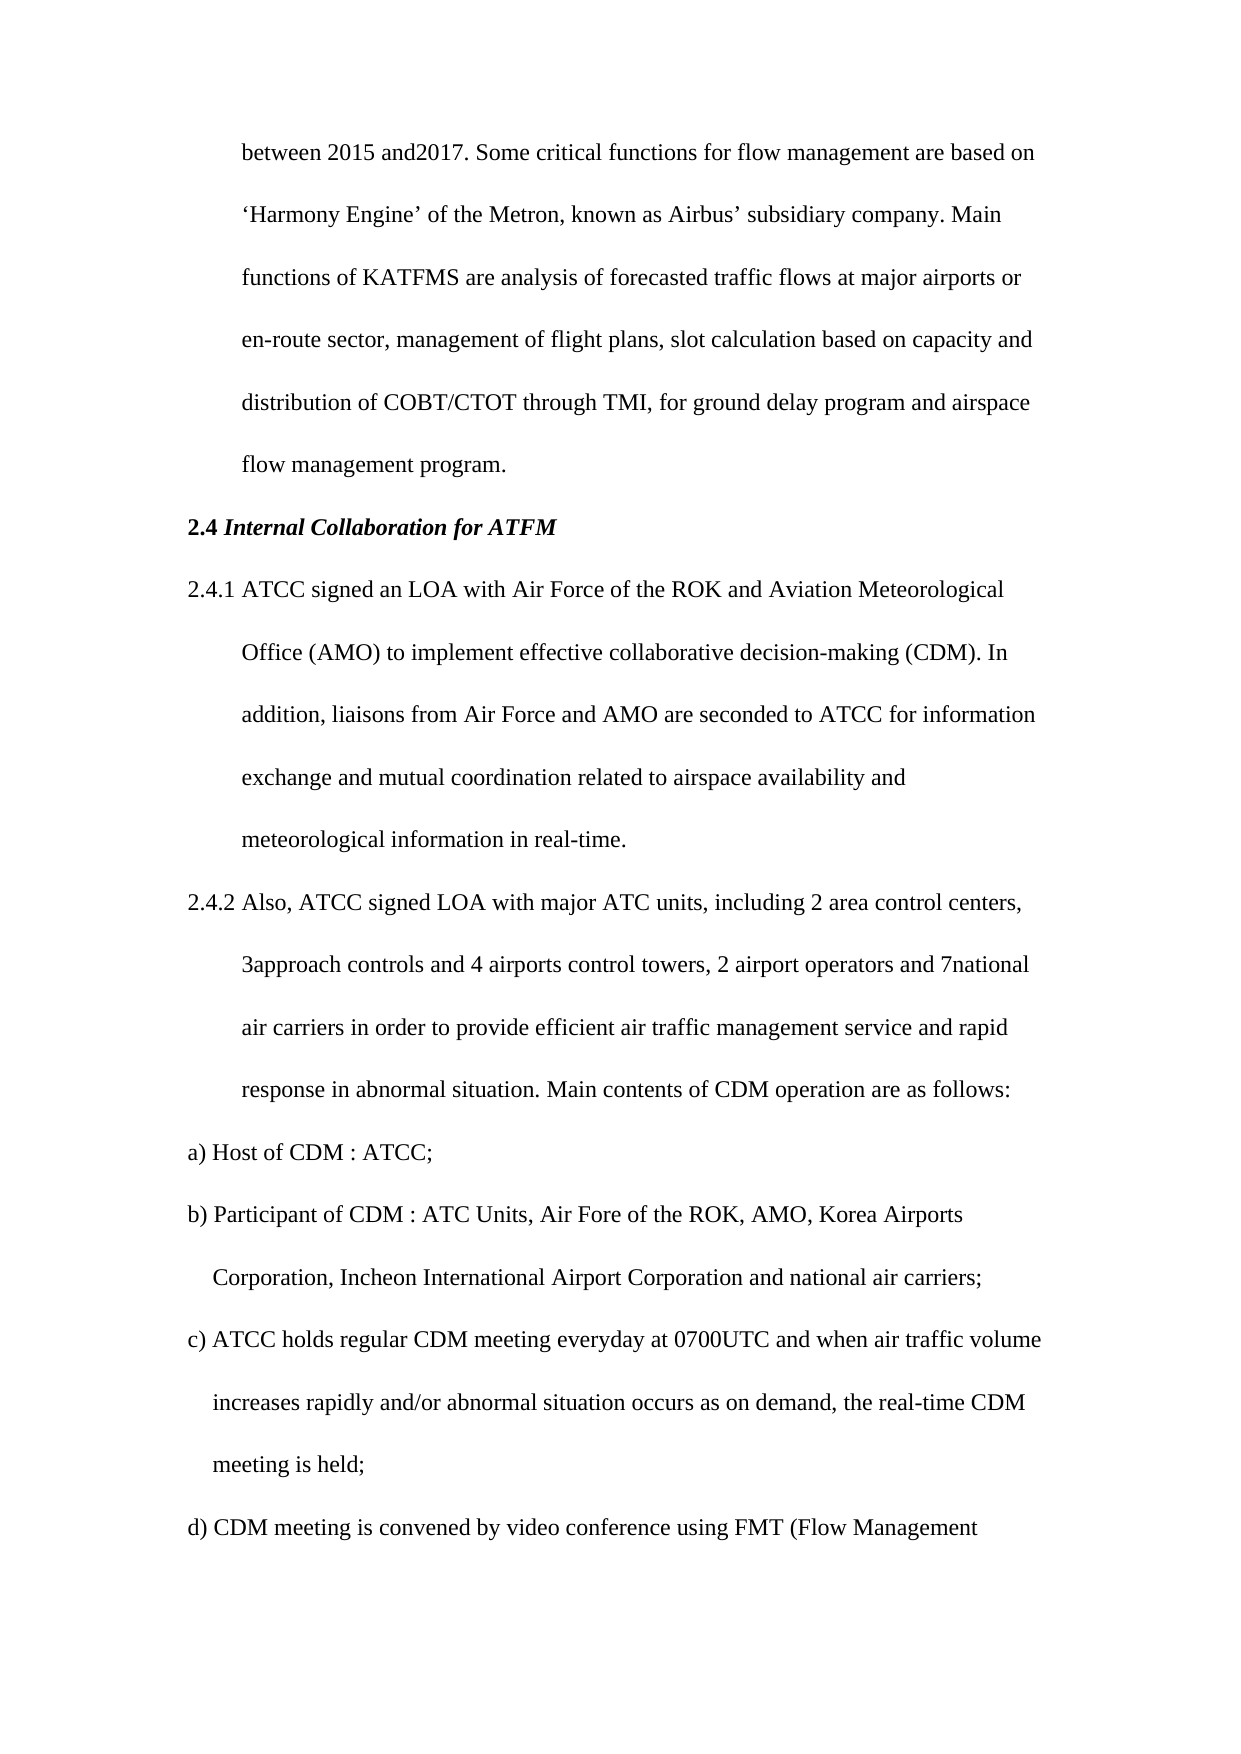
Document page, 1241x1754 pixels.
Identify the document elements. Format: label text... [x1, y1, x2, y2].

text 2.4.1 ATCC signed an LOA with Air Force of the ROK and Aviation Meteorological Office (AMO) to implement effective collaborative decision-making (CDM). In addition, liaisons from Air Force and AMO are seconded to ATCC for information exchange and mutual coordination related to airspace availability and meteorological information in real-time. [187, 548, 1053, 860]
text 2.4.2 Also, ATCC signed LOA with major ATC units, including 2 area control centers, 3approach controls and 4 airports control towers, 2 airport operators and 7national air carriers in order to provide efficient air traffic management service and rapid response in abnormal situation. Main contents of CDM operation are as follows: [187, 860, 1053, 1110]
text between 2015 and2017. Some critical functions for flow management are based on ‘Harmony Engine’ of the Metron, known as Airbus’ subsidiary company. Main functions of KATFMS are analysis of forecasted traffic flows at major airports or en-route sector, management of flight plans, slot calculation based on capacity and distribution of COBT/CTOT through TMI, for ground delay program and airspace flow management program. [187, 110, 1053, 485]
text 2.4 Internal Collaboration for ATFM [187, 485, 1053, 548]
text c) ATCC holds regular CDM meeting everyday at 0700UTC and when air traffic volume increases rapidly and/or abnormal situation occurs as on demand, the real-time CDM meeting is held; [187, 1298, 1053, 1485]
text d) CDM meeting is convened by video conference using FMT (Flow Management [187, 1485, 1053, 1548]
text a) Host of CDM : ATCC; [187, 1110, 1053, 1173]
text b) Participant of CDM : ATC Units, Air Fore of the ROK, AMO, Korea Airports Corporation, Incheon International Airport Corporation and national air carriers; [187, 1173, 1053, 1298]
